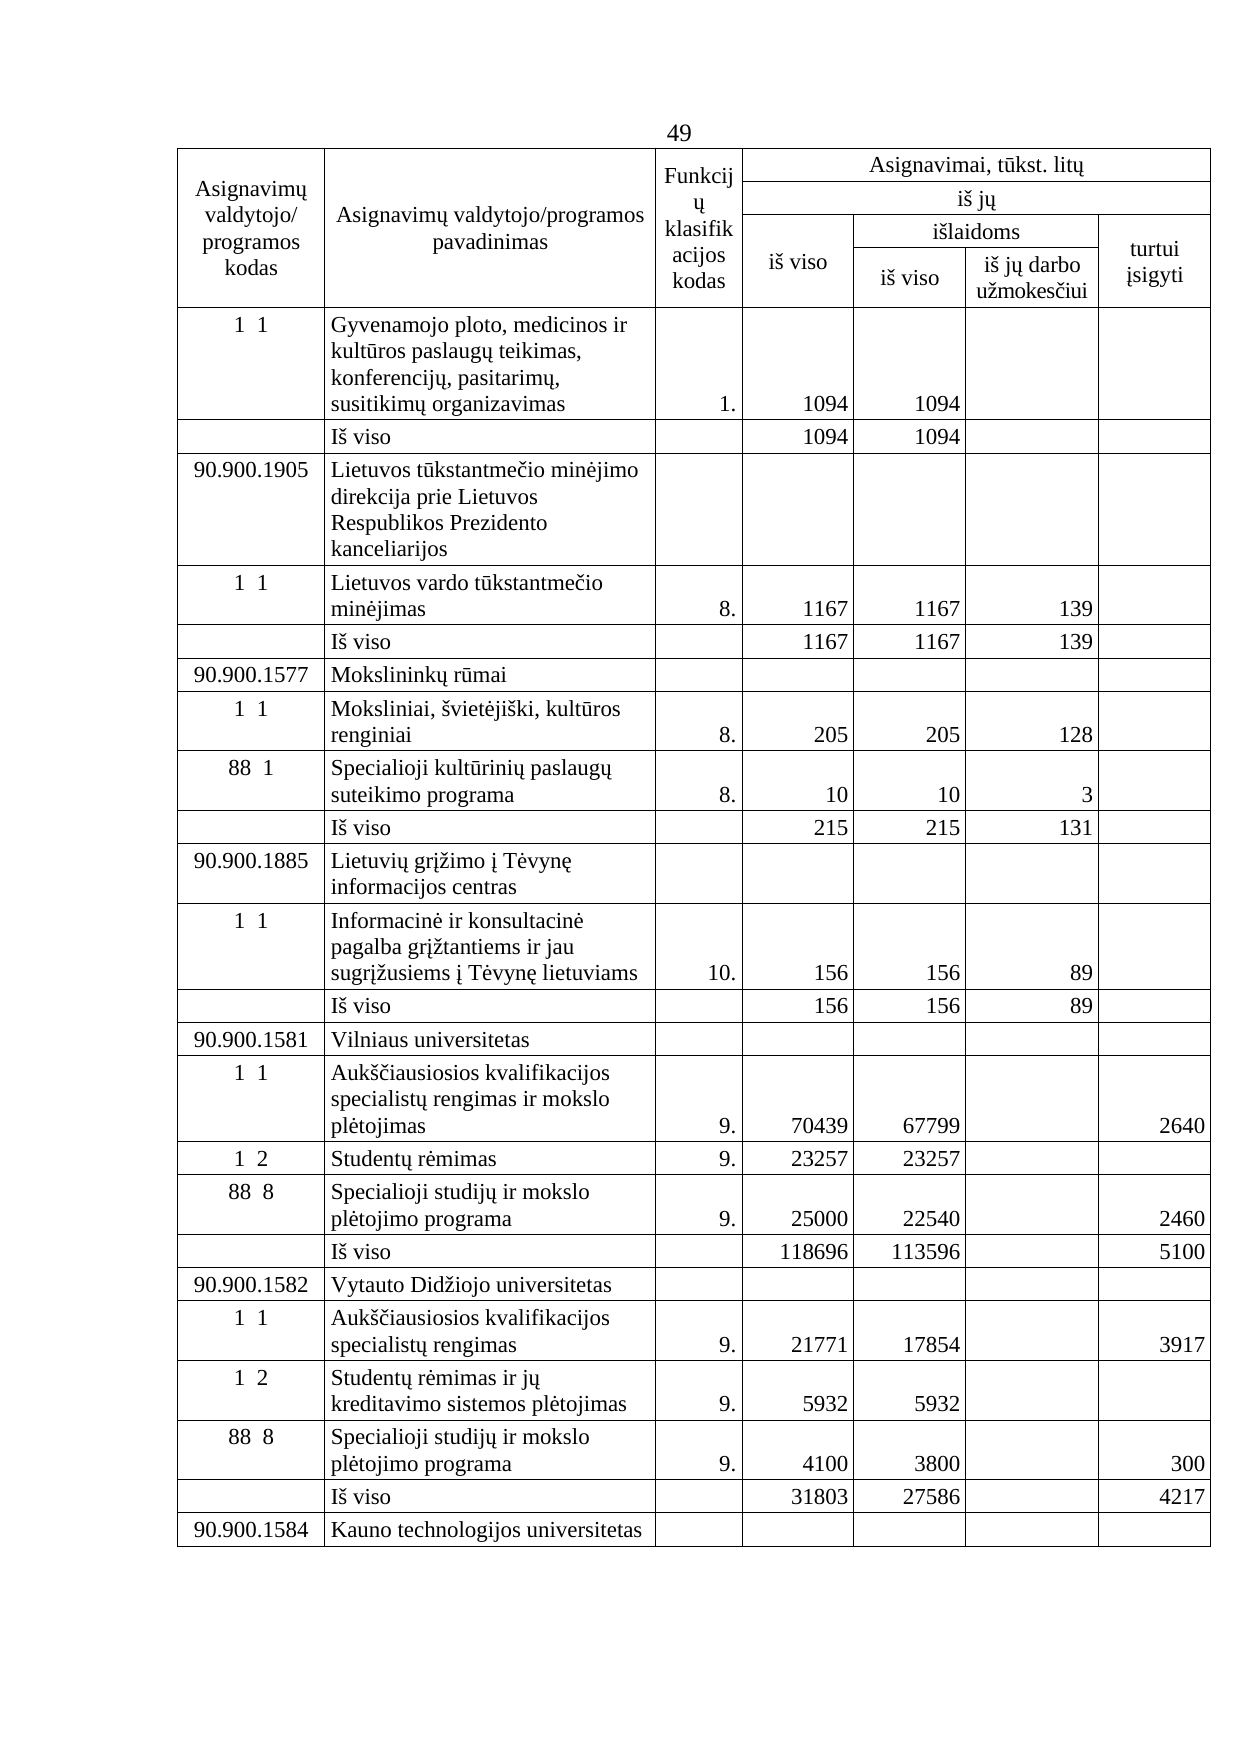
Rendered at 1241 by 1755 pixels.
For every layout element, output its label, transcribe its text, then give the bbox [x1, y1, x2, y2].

table_cell [1099, 659, 1210, 691]
table_cell Studentų rėmimas ir jų kreditavimo sistemos plėtojimas [325, 1361, 655, 1419]
table_cell 5932 [743, 1361, 853, 1419]
table_cell 205 [854, 692, 965, 750]
table_cell 90.900.1577 [178, 659, 324, 691]
table_cell Iš viso [325, 990, 655, 1022]
table_cell 90.900.1905 [178, 454, 324, 565]
table_cell [1099, 420, 1210, 452]
table_cell [1099, 566, 1210, 624]
table_cell 1094 [854, 420, 965, 452]
table_cell 1167 [743, 625, 853, 657]
table_cell 300 [1099, 1421, 1210, 1479]
table_cell [1099, 1268, 1210, 1300]
table_cell Lietuvių grįžimo į Tėvynę informacijos centras [325, 844, 655, 903]
table_cell [656, 844, 742, 903]
table_cell Iš viso [325, 1235, 655, 1267]
table_cell [966, 1480, 1098, 1512]
table_cell 9. [656, 1142, 742, 1174]
table_cell 5100 [1099, 1235, 1210, 1267]
table_cell [1099, 1513, 1210, 1546]
table_cell 88 8 [178, 1421, 324, 1479]
table_cell išlaidoms [854, 215, 1098, 247]
table_cell [966, 1056, 1098, 1141]
table_cell turtui įsigyti [1099, 215, 1210, 307]
table_cell [854, 844, 965, 903]
table_cell 9. [656, 1175, 742, 1234]
table_cell 8. [656, 692, 742, 750]
table_cell 1 1 [178, 308, 324, 419]
table_cell [1099, 692, 1210, 750]
table_cell 205 [743, 692, 853, 750]
table_cell Lietuvos tūkstantmečio minėjimo direkcija prie Lietuvos Respublikos Prezidento kanceliarijos [325, 454, 655, 565]
table_cell 23257 [743, 1142, 853, 1174]
table_cell 70439 [743, 1056, 853, 1141]
table_cell 3800 [854, 1421, 965, 1479]
table_cell [854, 1268, 965, 1300]
table_cell 156 [743, 904, 853, 989]
table_cell Iš viso [325, 625, 655, 657]
table_cell [656, 420, 742, 452]
table_cell 1 2 [178, 1361, 324, 1419]
table_cell 1167 [854, 566, 965, 624]
table_cell [966, 308, 1098, 419]
table_cell [743, 454, 853, 565]
table_cell 1094 [743, 308, 853, 419]
table_cell 131 [966, 811, 1098, 843]
table_cell 5932 [854, 1361, 965, 1419]
table_cell 10. [656, 904, 742, 989]
table_cell [966, 454, 1098, 565]
table_header Asignavimų valdytojo/programos pavadinimas [325, 149, 655, 307]
table_cell [1099, 990, 1210, 1022]
table_cell [966, 1142, 1098, 1174]
table_cell 21771 [743, 1301, 853, 1360]
table_cell 1 1 [178, 904, 324, 989]
table_cell [966, 659, 1098, 691]
table_cell 90.900.1582 [178, 1268, 324, 1300]
table_cell [178, 811, 324, 843]
table_cell 4100 [743, 1421, 853, 1479]
table_cell 113596 [854, 1235, 965, 1267]
table_cell 27586 [854, 1480, 965, 1512]
table_cell 1094 [743, 420, 853, 452]
table_cell 10 [854, 751, 965, 810]
table_cell 23257 [854, 1142, 965, 1174]
table_cell Aukščiausiosios kvalifikacijos specialistų rengimas ir mokslo plėtojimas [325, 1056, 655, 1141]
table_cell 9. [656, 1056, 742, 1141]
table_cell [1099, 1142, 1210, 1174]
table_cell iš viso [743, 215, 853, 307]
table_cell 88 1 [178, 751, 324, 810]
table_cell iš jų darbo užmokesčiui [966, 248, 1098, 307]
table_cell [1099, 1361, 1210, 1419]
table_cell 88 8 [178, 1175, 324, 1234]
table_cell [178, 1480, 324, 1512]
table_cell [656, 1268, 742, 1300]
table_cell [1099, 904, 1210, 989]
table_cell [1099, 1023, 1210, 1055]
table_cell [966, 1175, 1098, 1234]
table_cell 10 [743, 751, 853, 810]
table_cell [966, 1235, 1098, 1267]
table_cell [966, 1301, 1098, 1360]
table_cell 90.900.1885 [178, 844, 324, 903]
table_cell 1167 [743, 566, 853, 624]
table_cell [854, 1023, 965, 1055]
table_cell [743, 844, 853, 903]
table_cell Aukščiausiosios kvalifikacijos specialistų rengimas [325, 1301, 655, 1360]
table_cell [966, 420, 1098, 452]
table_cell [656, 1513, 742, 1546]
table_cell 215 [743, 811, 853, 843]
table_cell [1099, 308, 1210, 419]
table_cell [656, 625, 742, 657]
table_cell Moksliniai, švietėjiški, kultūros renginiai [325, 692, 655, 750]
table_cell [1099, 811, 1210, 843]
table_cell 17854 [854, 1301, 965, 1360]
table_cell [966, 1361, 1098, 1419]
table_cell 1 1 [178, 566, 324, 624]
table_cell 2640 [1099, 1056, 1210, 1141]
table_cell Vilniaus universitetas [325, 1023, 655, 1055]
table_cell iš viso [854, 248, 965, 307]
table_cell [1099, 844, 1210, 903]
table_cell Iš viso [325, 420, 655, 452]
table_cell 22540 [854, 1175, 965, 1234]
table_cell 3 [966, 751, 1098, 810]
table_cell [966, 844, 1098, 903]
table_cell [743, 1513, 853, 1546]
table_cell Kauno technologijos universitetas [325, 1513, 655, 1546]
table_cell 25000 [743, 1175, 853, 1234]
table_cell Specialioji kultūrinių paslaugų suteikimo programa [325, 751, 655, 810]
table_cell [743, 1023, 853, 1055]
table_cell Lietuvos vardo tūkstantmečio minėjimas [325, 566, 655, 624]
table_cell Informacinė ir konsultacinė pagalba grįžtantiems ir jau sugrįžusiems į Tėvynę lietuviams [325, 904, 655, 989]
table_cell [743, 1268, 853, 1300]
table_cell [1099, 454, 1210, 565]
table_cell 89 [966, 904, 1098, 989]
table_cell 215 [854, 811, 965, 843]
table_cell [178, 990, 324, 1022]
table_cell 1 2 [178, 1142, 324, 1174]
table_cell 1167 [854, 625, 965, 657]
table_cell 9. [656, 1301, 742, 1360]
table_cell 156 [743, 990, 853, 1022]
table_header Funkcijų klasifikacijos kodas [656, 149, 742, 307]
table_cell 1094 [854, 308, 965, 419]
table_cell 1 1 [178, 1056, 324, 1141]
table_cell [966, 1421, 1098, 1479]
table_cell 3917 [1099, 1301, 1210, 1360]
table_cell [966, 1023, 1098, 1055]
table_cell [854, 454, 965, 565]
table_cell 139 [966, 566, 1098, 624]
table_cell 89 [966, 990, 1098, 1022]
table_cell [1099, 751, 1210, 810]
table_cell 156 [854, 904, 965, 989]
table_cell 90.900.1584 [178, 1513, 324, 1546]
table_cell Studentų rėmimas [325, 1142, 655, 1174]
table_cell 156 [854, 990, 965, 1022]
table_cell Specialioji studijų ir mokslo plėtojimo programa [325, 1421, 655, 1479]
table_cell [966, 1268, 1098, 1300]
table_cell 9. [656, 1361, 742, 1419]
table_cell 9. [656, 1421, 742, 1479]
table_cell [1099, 625, 1210, 657]
table_cell 1. [656, 308, 742, 419]
table_cell [656, 990, 742, 1022]
table_cell [743, 659, 853, 691]
table_cell 128 [966, 692, 1098, 750]
table_cell [854, 1513, 965, 1546]
table_cell [178, 420, 324, 452]
table_cell Mokslininkų rūmai [325, 659, 655, 691]
table_cell [656, 1235, 742, 1267]
table_cell Specialioji studijų ir mokslo plėtojimo programa [325, 1175, 655, 1234]
table_cell [656, 659, 742, 691]
table_cell [966, 1513, 1098, 1546]
table_cell [178, 625, 324, 657]
table_cell Iš viso [325, 1480, 655, 1512]
table_cell 139 [966, 625, 1098, 657]
table_cell iš jų [743, 182, 1210, 214]
table_cell 2460 [1099, 1175, 1210, 1234]
table_cell [656, 1023, 742, 1055]
table_cell [656, 811, 742, 843]
table_cell 4217 [1099, 1480, 1210, 1512]
table_cell 1 1 [178, 692, 324, 750]
table_cell 8. [656, 566, 742, 624]
table_cell Gyvenamojo ploto, medicinos ir kultūros paslaugų teikimas, konferencijų, pasitarimų, susitikimų organizavimas [325, 308, 655, 419]
table_header Asignavimų valdytojo/ programos kodas [178, 149, 324, 307]
table_cell 8. [656, 751, 742, 810]
table_cell 31803 [743, 1480, 853, 1512]
table_cell Iš viso [325, 811, 655, 843]
table_cell [656, 454, 742, 565]
table_cell Vytauto Didžiojo universitetas [325, 1268, 655, 1300]
table_cell 1 1 [178, 1301, 324, 1360]
table_header Asignavimai, tūkst. litų [743, 149, 1210, 181]
table_cell [854, 659, 965, 691]
table_cell [656, 1480, 742, 1512]
table_cell [178, 1235, 324, 1267]
table_cell 118696 [743, 1235, 853, 1267]
table_cell 67799 [854, 1056, 965, 1141]
table_cell 90.900.1581 [178, 1023, 324, 1055]
